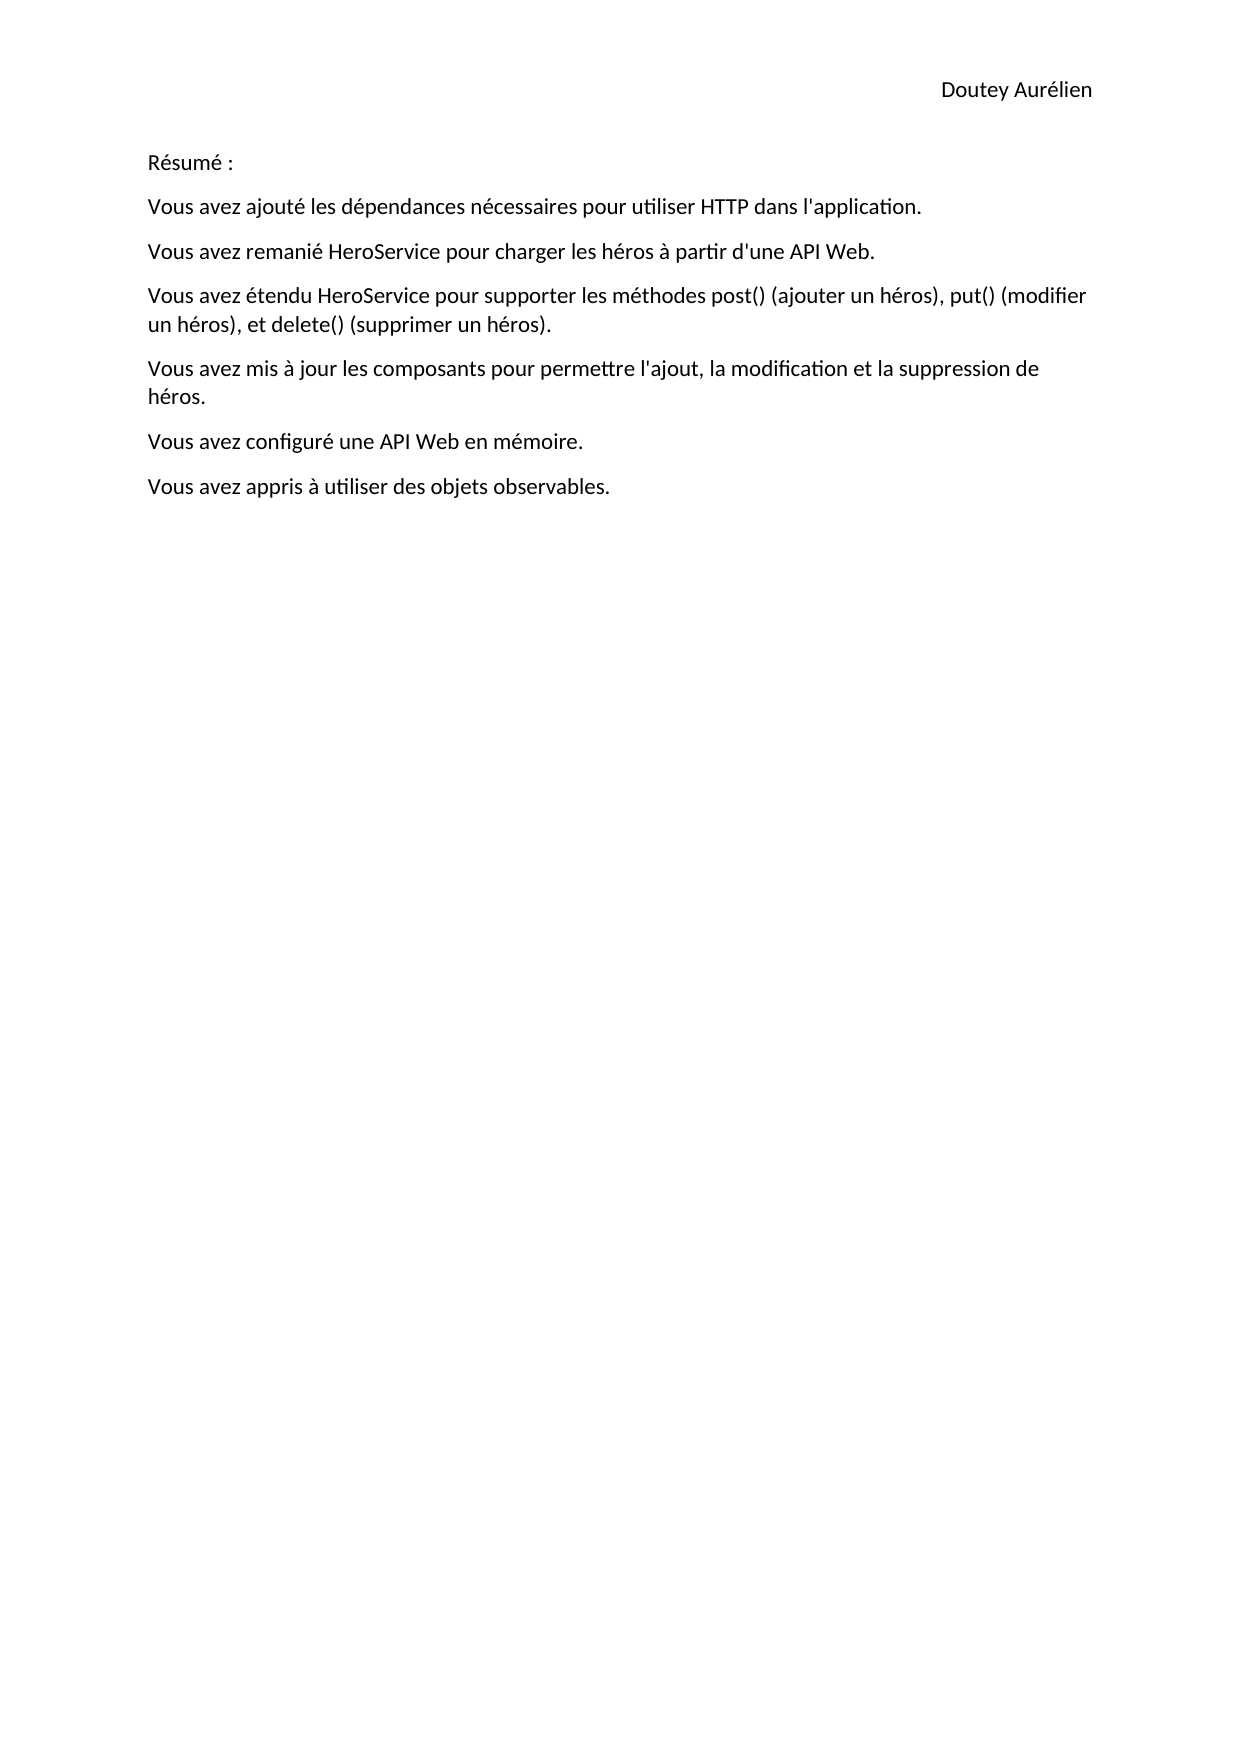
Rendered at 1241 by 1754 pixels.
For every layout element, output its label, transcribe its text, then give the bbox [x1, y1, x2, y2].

text Vous avez ajouté les dépendances nécessaires pour utiliser HTTP dans l'application. [148, 192, 1093, 220]
text Vous avez remanié HeroService pour charger les héros à partir d'une API Web. [148, 237, 1093, 265]
text Vous avez configuré une API Web en mémoire. [148, 427, 1093, 455]
text Vous avez appris à utiliser des objets observables. [148, 472, 1093, 500]
text Résumé : [148, 148, 1093, 176]
text Vous avez étendu HeroService pour supporter les méthodes post() (ajouter un héros), put() (modifier un héros), et delete() (supprimer un héros). [148, 282, 1093, 338]
text Vous avez mis à jour les composants pour permettre l'ajout, la modification et la suppression de héros. [148, 354, 1093, 410]
